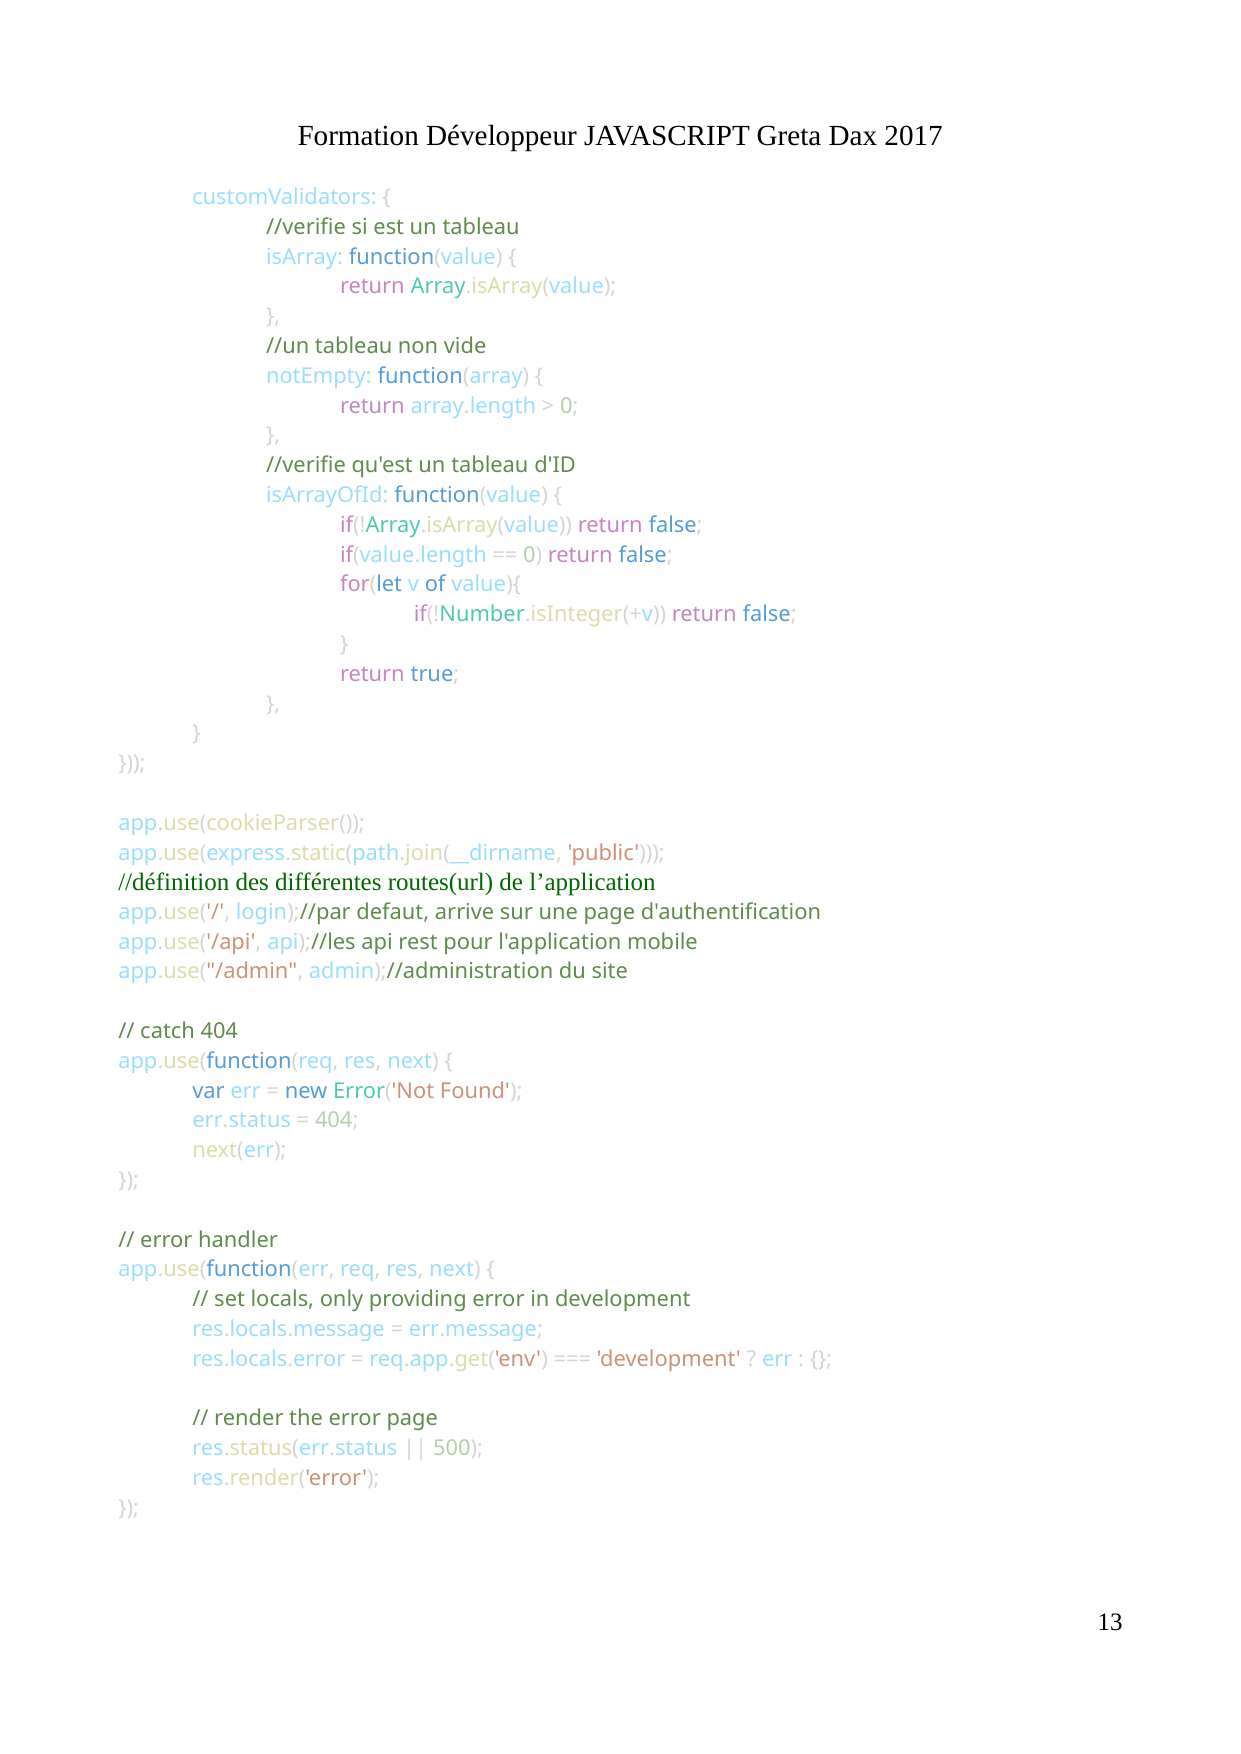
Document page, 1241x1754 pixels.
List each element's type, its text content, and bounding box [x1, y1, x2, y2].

text if(!Number.isInteger(+v)) return false; [118, 598, 1122, 628]
text isArrayOfId: function(value) { [118, 479, 1122, 509]
text // error handler [118, 1223, 1122, 1253]
text }, [118, 300, 1122, 330]
text res.status(err.status || 500); [118, 1432, 1122, 1462]
text // render the error page [118, 1402, 1122, 1432]
text //verifie qu'est un tableau d'ID [118, 449, 1122, 479]
text res.locals.error = req.app.get('env') === 'development' ? err : {}; [118, 1343, 1122, 1372]
text next(err); [118, 1134, 1122, 1164]
text for(let v of value){ [118, 568, 1122, 598]
text app.use('/', login);//par defaut, arrive sur une page d'authentification [118, 896, 1122, 926]
text err.status = 404; [118, 1104, 1122, 1134]
text customValidators: { [118, 181, 1122, 211]
text })); [118, 747, 1122, 777]
text //un tableau non vide [118, 330, 1122, 360]
text var err = new Error('Not Found'); [118, 1075, 1122, 1104]
text }); [118, 1492, 1122, 1521]
text isArray: function(value) { [118, 241, 1122, 271]
text app.use(cookieParser()); [118, 807, 1122, 836]
text } [118, 717, 1122, 747]
text // set locals, only providing error in development [118, 1283, 1122, 1313]
text app.use("/admin", admin);//administration du site [118, 956, 1122, 985]
text res.locals.message = err.message; [118, 1313, 1122, 1343]
text return true; [118, 658, 1122, 688]
text if(!Array.isArray(value)) return false; [118, 509, 1122, 539]
text } [118, 628, 1122, 658]
text return Array.isArray(value); [118, 271, 1122, 300]
text //définition des différentes routes(url) de l’application [118, 866, 1122, 896]
text res.render('error'); [118, 1462, 1122, 1492]
text notEmpty: function(array) { [118, 360, 1122, 390]
text app.use(express.static(path.join(__dirname, 'public'))); [118, 836, 1122, 866]
text }); [118, 1164, 1122, 1194]
text }, [118, 688, 1122, 717]
text // catch 404 [118, 1015, 1122, 1045]
text app.use(function(req, res, next) { [118, 1045, 1122, 1075]
text app.use('/api', api);//les api rest pour l'application mobile [118, 926, 1122, 956]
text app.use(function(err, req, res, next) { [118, 1253, 1122, 1283]
text return array.length > 0; [118, 390, 1122, 419]
text if(value.length == 0) return false; [118, 539, 1122, 568]
text }, [118, 419, 1122, 449]
text //verifie si est un tableau [118, 211, 1122, 241]
